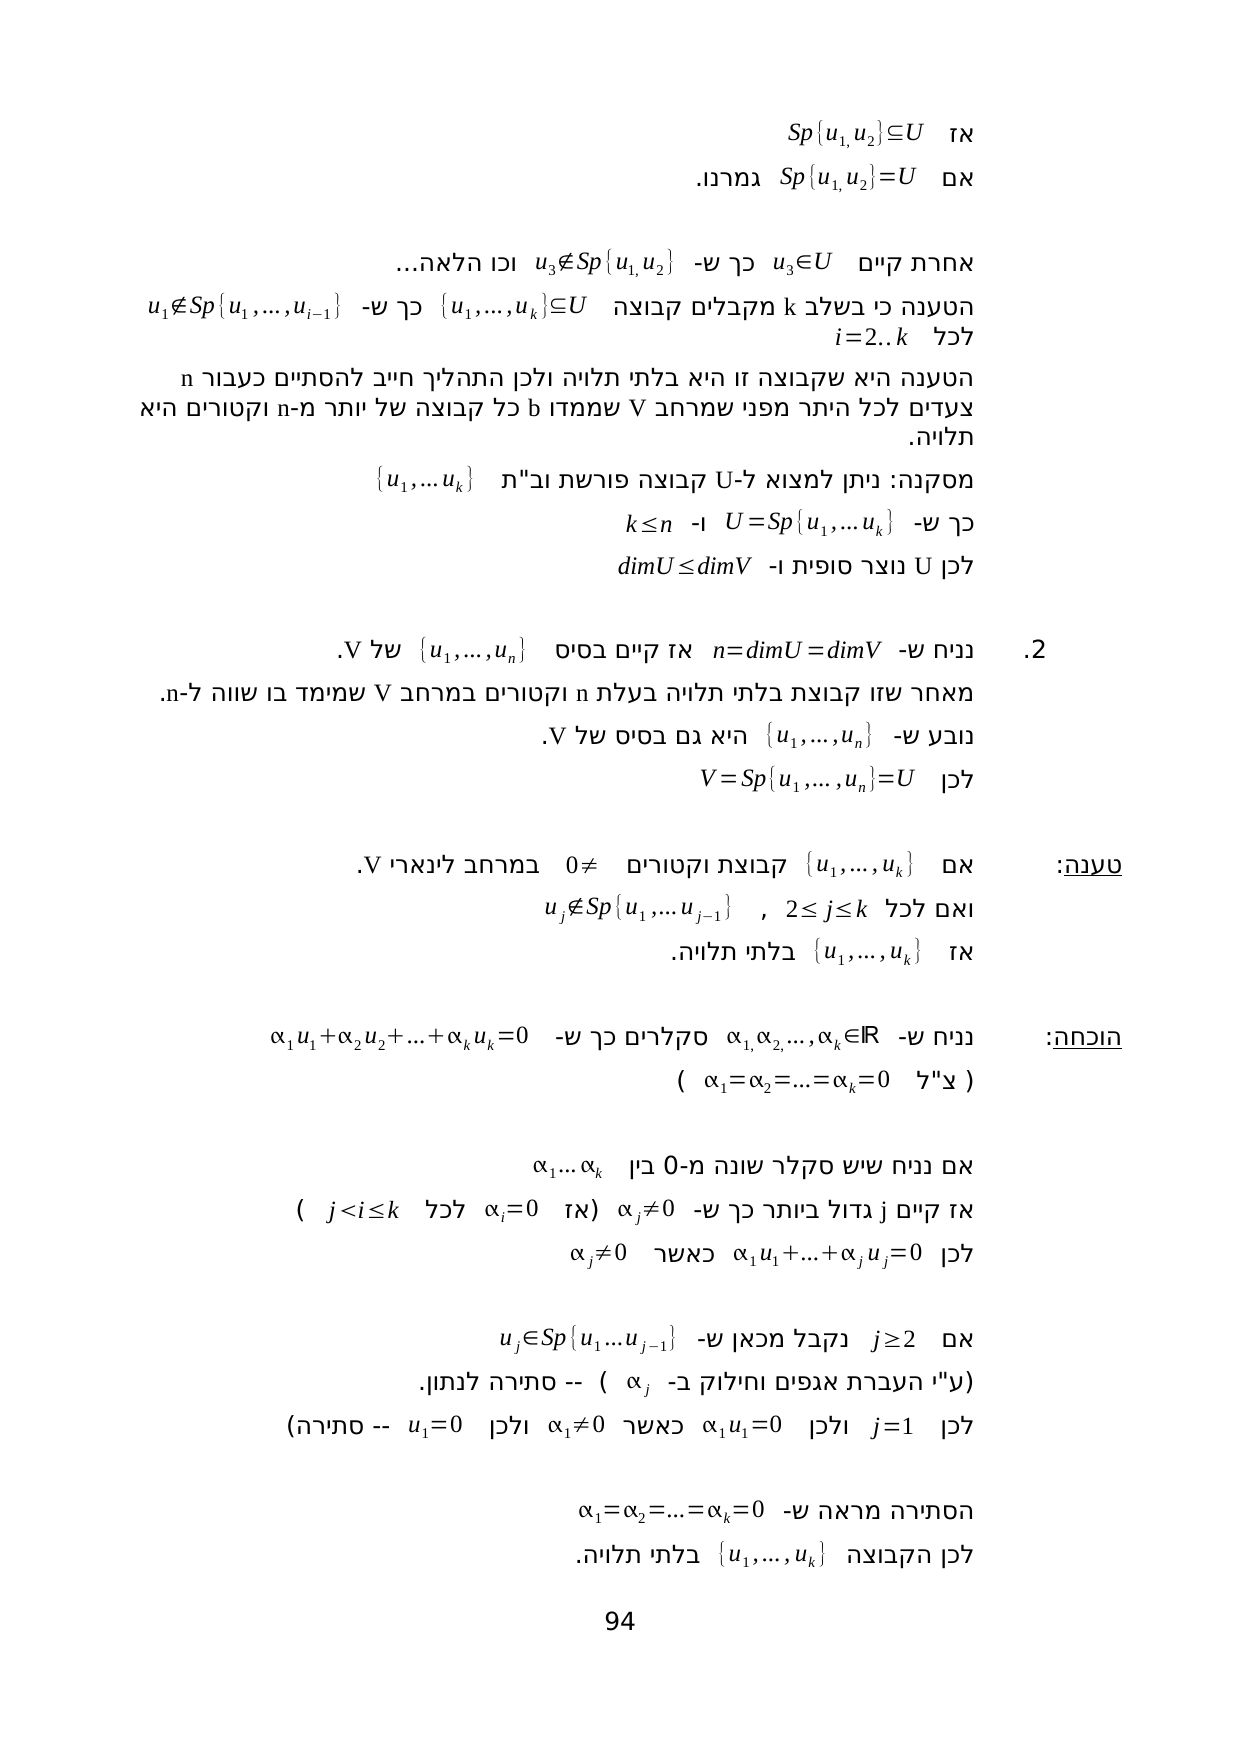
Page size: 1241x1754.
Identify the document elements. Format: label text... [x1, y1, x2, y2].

text הוכחה: נניח ש-סקלרים כך ש- [118, 1022, 1122, 1053]
list הטענה היא שקבוצה זו היא בלתי תלויה ולכן התהליך חייב להסתיים כעבור n צעדים לכל היתר מפני שמרחב V שממדו b כל קבוצה של יותר מ-n וקטורים היא תלויה. [118, 363, 1047, 451]
text ( צ"ל ) [118, 1065, 974, 1097]
text לכן הקבוצהבלתי תלויה. [118, 1539, 974, 1571]
text לכן ולכן כאשרולכן -- סתירה) [118, 1410, 974, 1442]
text אז קיים j גדול ביותר כך ש-(אז לכל ) [118, 1194, 974, 1225]
text אז בלתי תלויה. [118, 936, 974, 968]
list אחרת קיים כך ש-וכו הלאה... [118, 247, 1047, 278]
list כך ש-ו- [118, 508, 1047, 539]
list לכן [118, 764, 1047, 795]
list אז [118, 118, 1047, 149]
list נניח ש-אז קיים בסיס של V. [118, 634, 1047, 666]
text ואם לכל, [118, 893, 974, 924]
list לכן U נוצר סופית ו- [118, 551, 1047, 581]
list אם גמרנו. [118, 162, 1047, 193]
text לכןכאשר [118, 1238, 974, 1269]
list נובע ש-היא גם בסיס של V. [118, 720, 1047, 751]
text אם נניח שיש סקלר שונה מ-0 בין [118, 1150, 974, 1182]
list הטענה כי בשלב k מקבלים קבוצה כך ש-לכל [118, 291, 1047, 351]
text (ע"י העברת אגפים וחילוק ב-) -- סתירה לנתון. [118, 1367, 974, 1398]
list מאחר שזו קבוצת בלתי תלויה בעלת n וקטורים במרחב V שמימד בו שווה ל-n. [118, 678, 1047, 707]
text אם נקבל מכאן ש- [118, 1323, 974, 1354]
text טענה: אם קבוצת וקטורים במרחב לינארי V. [118, 849, 1122, 880]
text הסתירה מראה ש- [118, 1495, 974, 1527]
list מסקנה: ניתן למצוא ל-U קבוצה פורשת וב"ת [118, 464, 1047, 495]
